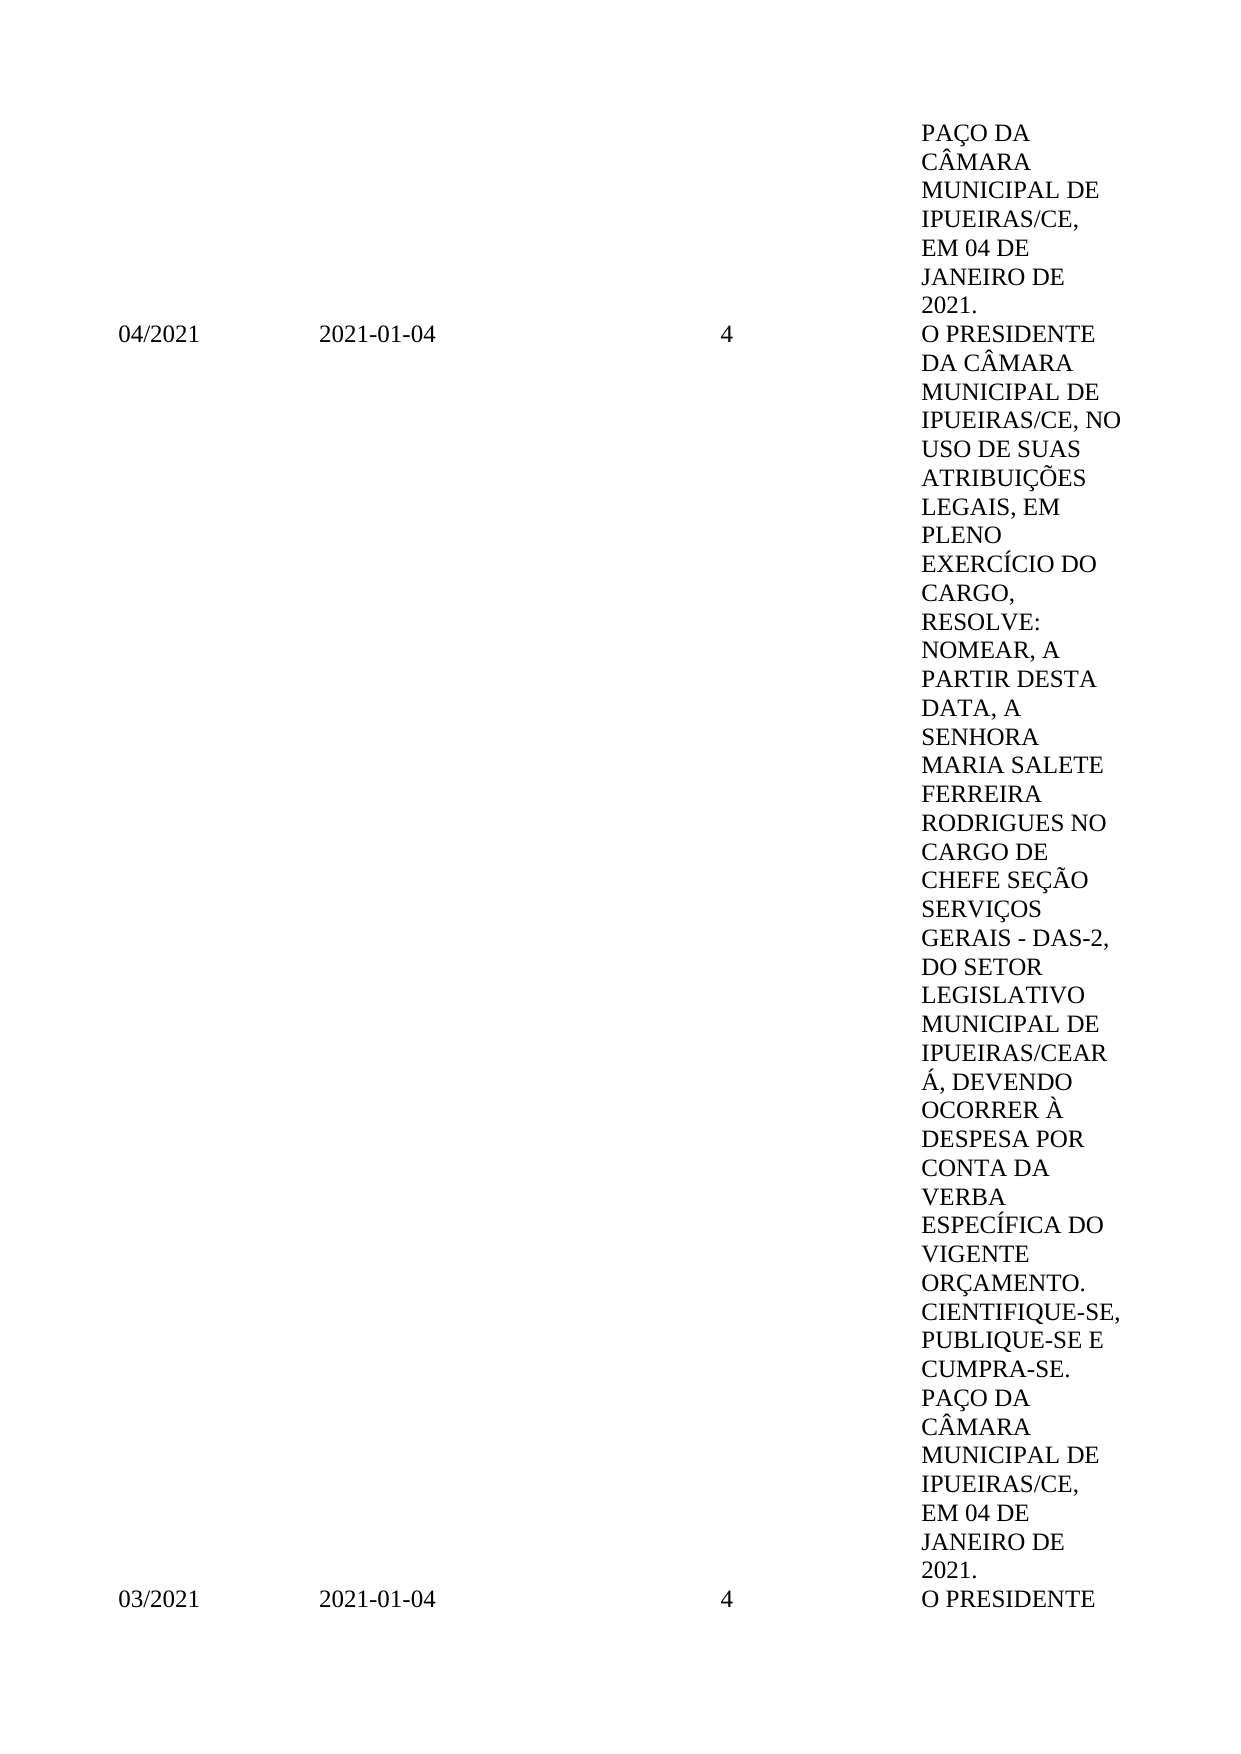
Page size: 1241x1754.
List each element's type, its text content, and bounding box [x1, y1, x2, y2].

table_cell O PRESIDENTE [921, 1584, 1122, 1613]
table_cell O PRESIDENTE DA CÂMARA MUNICIPAL DE IPUEIRAS/CE, NO USO DE SUAS ATRIBUIÇÕES LEGAIS, EM PLENO EXERCÍCIO DO CARGO, RESOLVE: NOMEAR, A PARTIR DESTA DATA, A SENHORA MARIA SALETE FERREIRA RODRIGUES NO CARGO DE CHEFE SEÇÃO SERVIÇOS GERAIS - DAS-2, DO SETOR LEGISLATIVO MUNICIPAL DE IPUEIRAS/CEARÁ, DEVENDO OCORRER À DESPESA POR CONTA DA VERBA ESPECÍFICA DO VIGENTE ORÇAMENTO. CIENTIFIQUE-SE, PUBLIQUE-SE E CUMPRA-SE. PAÇO DA CÂMARA MUNICIPAL DE IPUEIRAS/CE, EM 04 DE JANEIRO DE 2021. [921, 319, 1122, 1584]
table_cell [520, 1584, 720, 1613]
table_cell [319, 118, 519, 319]
table_cell [118, 118, 319, 319]
table_cell [520, 118, 720, 319]
table_cell 04/2021 [118, 319, 319, 1584]
table_cell 2021-01-04 [319, 319, 519, 1584]
table_cell 4 [720, 319, 921, 1584]
table_cell PAÇO DA CÂMARA MUNICIPAL DE IPUEIRAS/CE, EM 04 DE JANEIRO DE 2021. [921, 118, 1122, 319]
table_cell 03/2021 [118, 1584, 319, 1613]
table_cell 4 [720, 1584, 921, 1613]
table_cell [720, 118, 921, 319]
table_cell 2021-01-04 [319, 1584, 519, 1613]
table_cell [520, 319, 720, 1584]
